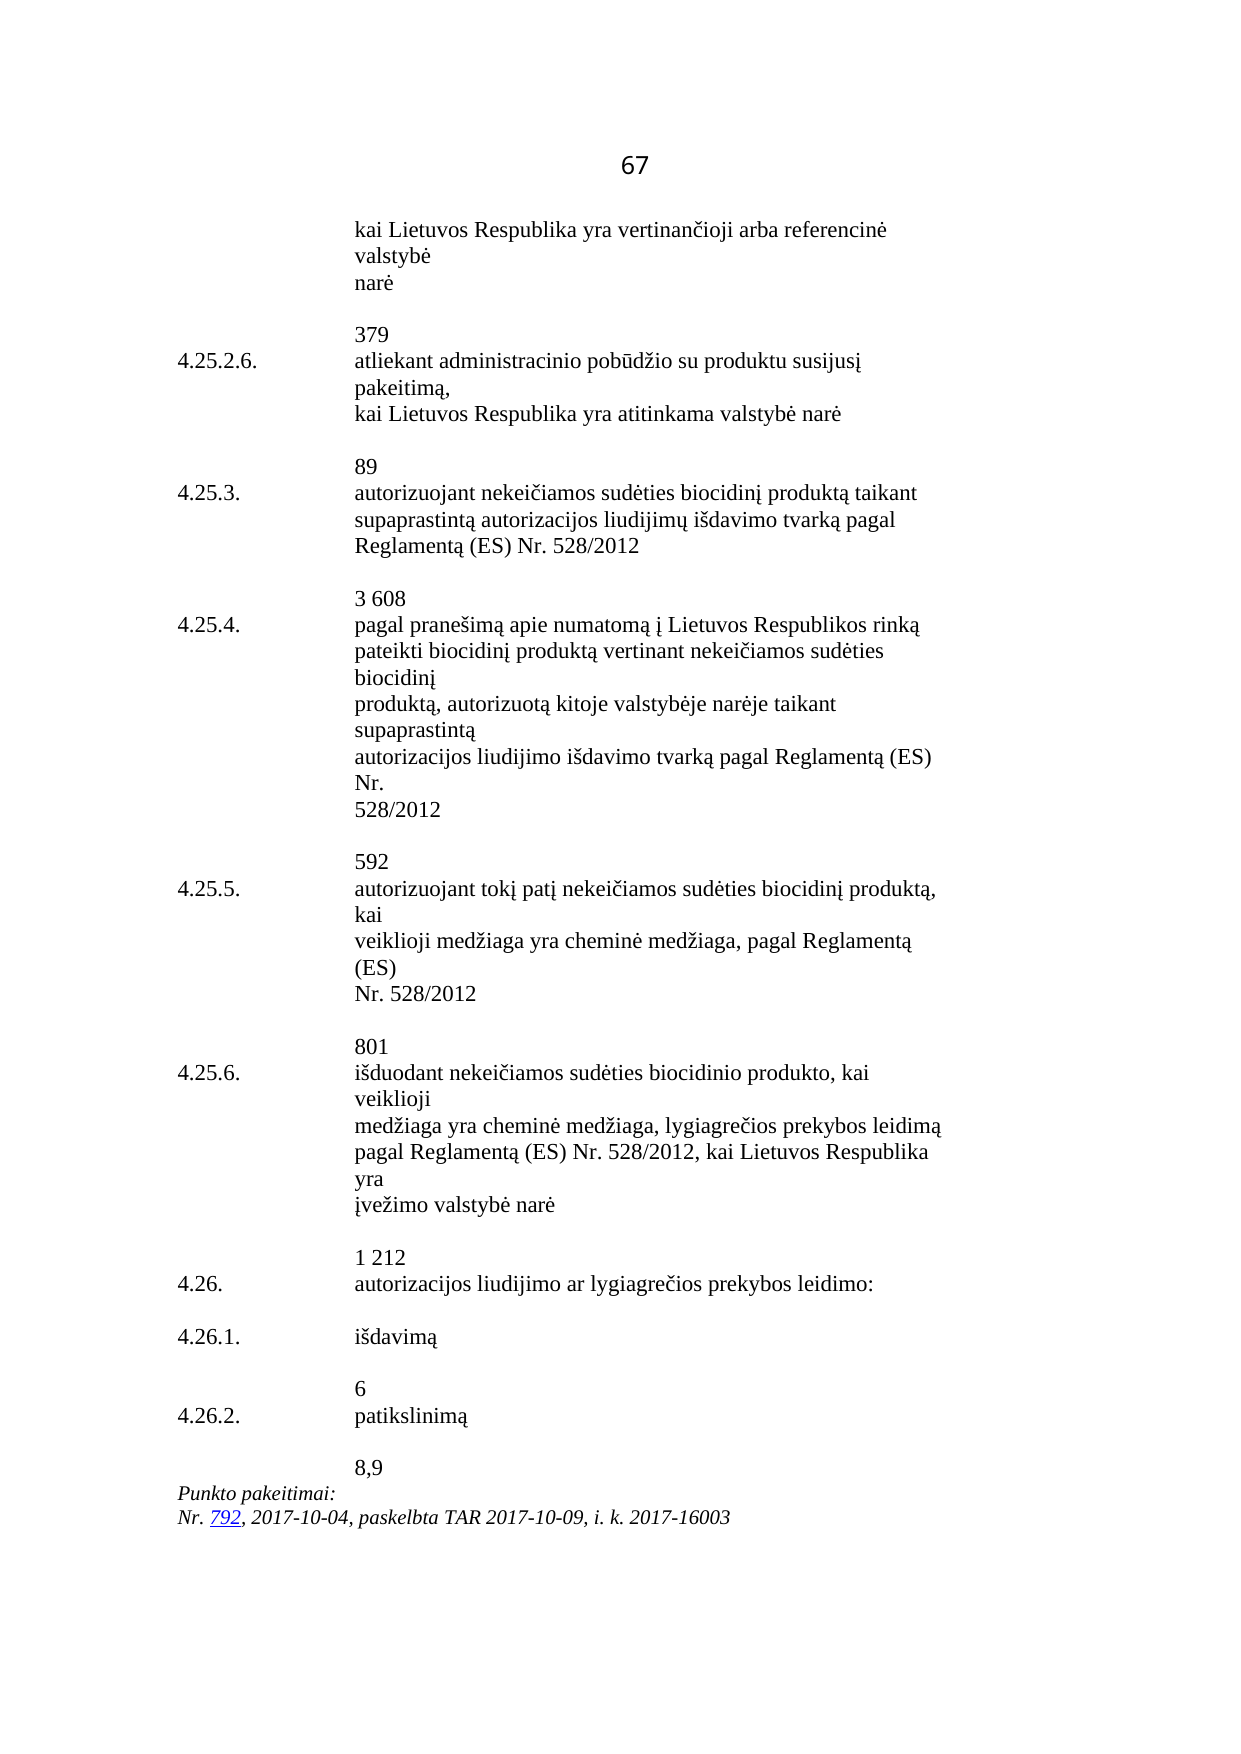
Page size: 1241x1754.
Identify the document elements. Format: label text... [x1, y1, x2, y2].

text Nr. 528/2012 801 [354, 980, 945, 1059]
text 4.25.3. autorizuojant nekeičiamos sudėties biocidinį produktą taikant [177, 479, 945, 506]
text produktą, autorizuotą kitoje valstybėje narėje taikant supaprastintą [354, 690, 945, 743]
text įvežimo valstybė narė 1 212 [354, 1191, 945, 1270]
text narė 379 [354, 268, 945, 348]
text 4.26.1. išdavimą 6 [177, 1323, 945, 1402]
text 4.25.5. autorizuojant tokį patį nekeičiamos sudėties biocidinį produktą, kai [177, 875, 945, 927]
text pagal Reglamentą (ES) Nr. 528/2012, kai Lietuvos Respublika yra [354, 1138, 945, 1191]
text autorizacijos liudijimo išdavimo tvarką pagal Reglamentą (ES) Nr. [354, 743, 945, 796]
text 4.26. autorizacijos liudijimo ar lygiagrečios prekybos leidimo: [177, 1270, 945, 1323]
text 4.26.2. patikslinimą 8,9 [177, 1402, 945, 1481]
text kai Lietuvos Respublika yra atitinkama valstybė narė 89 [354, 400, 945, 479]
text kai Lietuvos Respublika yra vertinančioji arba referencinė valstybė [354, 216, 945, 268]
text 4.25.4. pagal pranešimą apie numatomą į Lietuvos Respublikos rinką [177, 611, 945, 637]
text veiklioji medžiaga yra cheminė medžiaga, pagal Reglamentą (ES) [354, 927, 945, 980]
text 4.25.6. išduodant nekeičiamos sudėties biocidinio produkto, kai veiklioji [177, 1059, 945, 1112]
text pateikti biocidinį produktą vertinant nekeičiamos sudėties biocidinį [354, 637, 945, 690]
text Reglamentą (ES) Nr. 528/2012 3 608 [354, 532, 945, 611]
text supaprastintą autorizacijos liudijimų išdavimo tvarką pagal [354, 506, 945, 532]
text 4.25.2.6. atliekant administracinio pobūdžio su produktu susijusį pakeitimą, [177, 348, 945, 400]
text Punkto pakeitimai: [177, 1481, 1092, 1505]
text 528/2012 592 [354, 796, 945, 875]
text Nr. 792, 2017-10-04, paskelbta TAR 2017-10-09, i. k. 2017-16003 [177, 1505, 1092, 1529]
text medžiaga yra cheminė medžiaga, lygiagrečios prekybos leidimą [354, 1112, 945, 1138]
